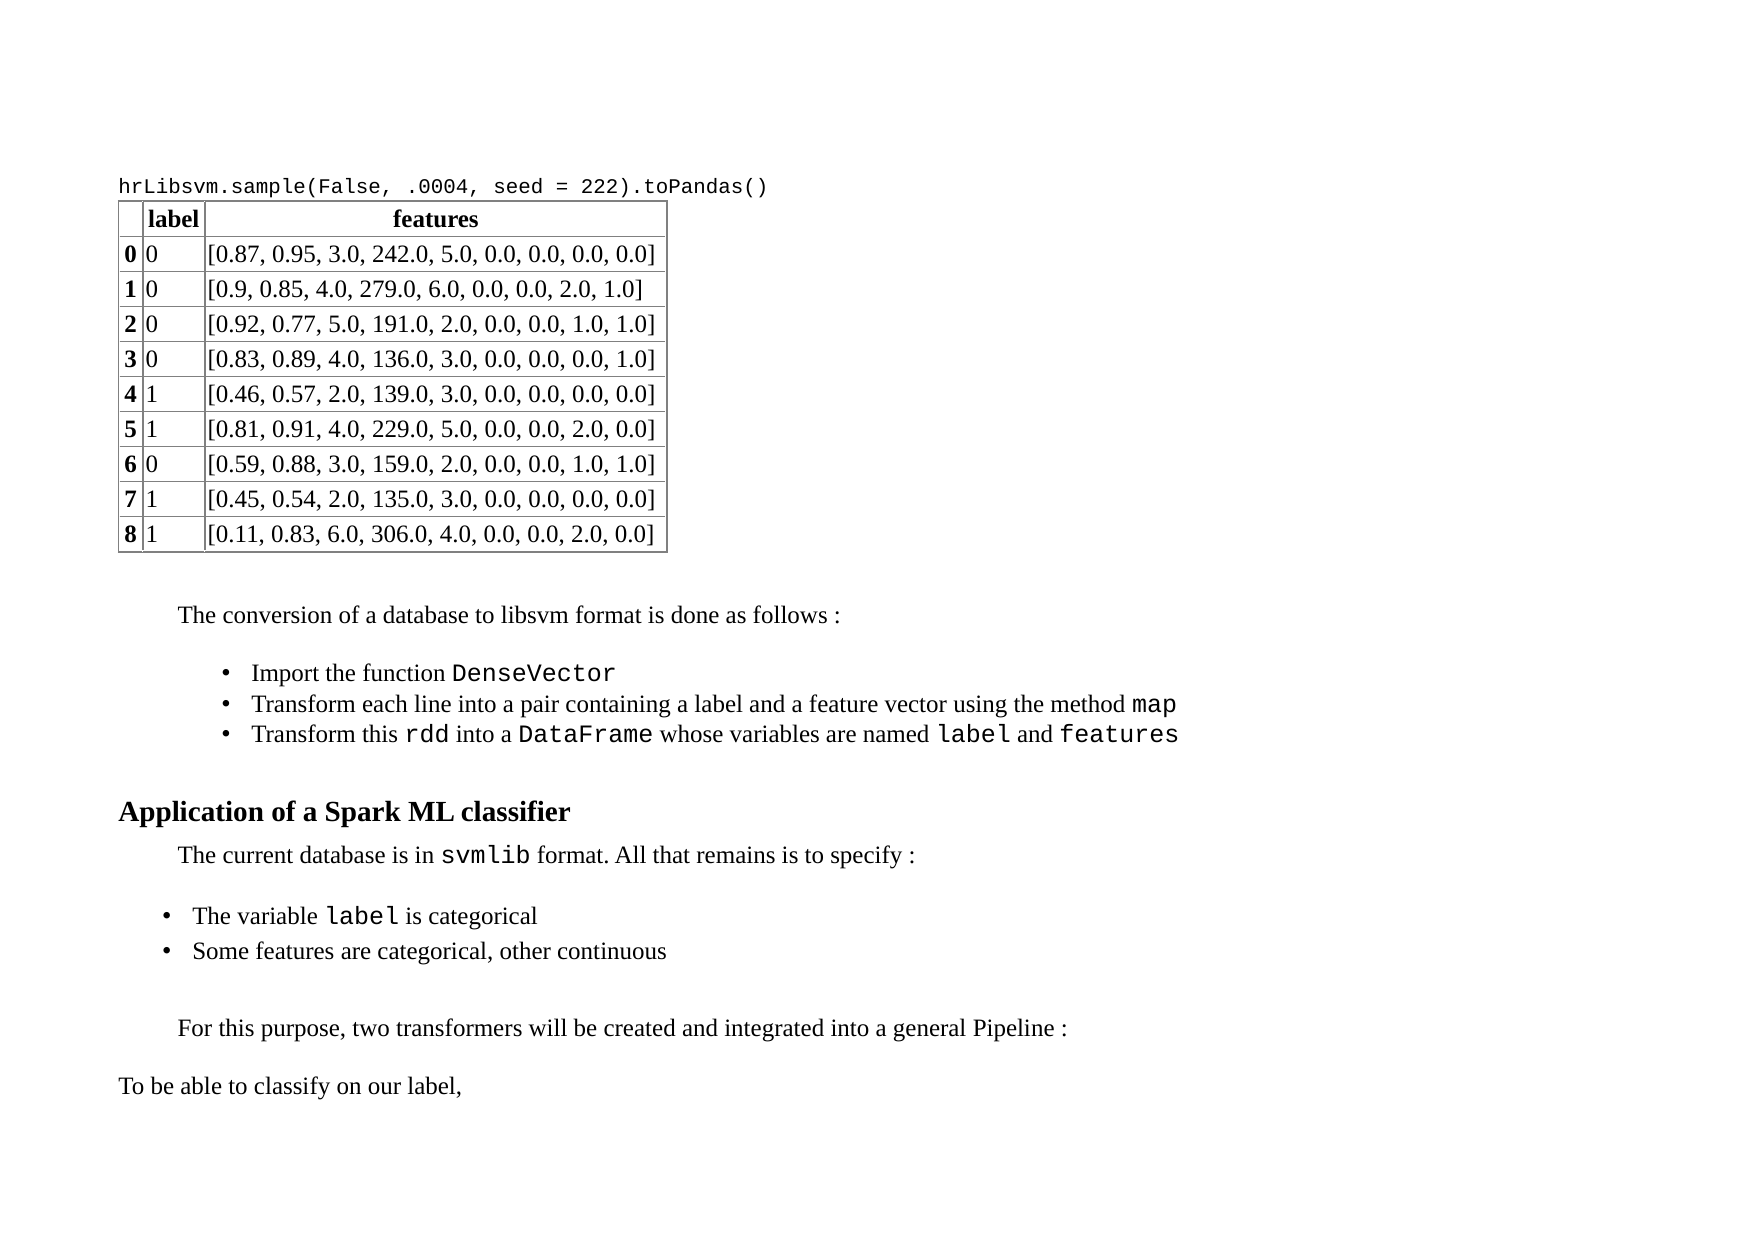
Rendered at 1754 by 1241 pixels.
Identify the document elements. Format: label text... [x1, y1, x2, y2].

subtitle Application of a Spark ML classifier [118, 794, 1636, 828]
table_cell 1 [144, 482, 204, 516]
table_cell 5 [119, 412, 142, 446]
table_cell 4 [119, 377, 142, 411]
text For this purpose, two transformers will be created and integrated into a general Pipeline : [177, 984, 1577, 1041]
table_cell 0 [144, 447, 204, 481]
list The variable label is categorical [162, 901, 1636, 932]
table_cell 0 [144, 237, 204, 271]
table_cell [0.83, 0.89, 4.0, 136.0, 3.0, 0.0, 0.0, 0.0, 1.0] [206, 341, 666, 376]
table_cell 0 [144, 272, 204, 306]
table_cell [0.45, 0.54, 2.0, 135.0, 3.0, 0.0, 0.0, 0.0, 0.0] [206, 481, 666, 516]
list Transform this rdd into a DataFrame whose variables are named label and features [222, 719, 1577, 750]
table_cell 1 [119, 272, 142, 306]
text To be able to classify on our label, [118, 1071, 1636, 1099]
table_cell 1 [144, 377, 204, 411]
table_header [119, 202, 142, 236]
table_cell 0 [144, 307, 204, 341]
table_cell [0.87, 0.95, 3.0, 242.0, 5.0, 0.0, 0.0, 0.0, 0.0] [206, 236, 666, 271]
table_cell [0.9, 0.85, 4.0, 279.0, 6.0, 0.0, 0.0, 2.0, 1.0] [206, 271, 666, 306]
table_cell 3 [119, 342, 142, 376]
list Some features are categorical, other continuous [162, 936, 1636, 965]
text hrLibsvm.sample(False, .0004, seed = 222).toPandas() [118, 176, 1636, 200]
table_cell [0.11, 0.83, 6.0, 306.0, 4.0, 0.0, 0.0, 2.0, 0.0] [204, 516, 666, 551]
table_cell 6 [119, 447, 142, 481]
table_cell [0.59, 0.88, 3.0, 159.0, 2.0, 0.0, 0.0, 1.0, 1.0] [206, 446, 666, 481]
table_cell 7 [119, 482, 142, 516]
list Transform each line into a pair containing a label and a feature vector using the method map [222, 689, 1577, 719]
table_cell [0.81, 0.91, 4.0, 229.0, 5.0, 0.0, 0.0, 2.0, 0.0] [206, 411, 666, 446]
text The current database is in svmlib format. All that remains is to specify : [177, 841, 1577, 871]
table_cell 1 [144, 412, 204, 446]
table_cell [0.46, 0.57, 2.0, 139.0, 3.0, 0.0, 0.0, 0.0, 0.0] [206, 376, 666, 411]
table_cell 0 [144, 342, 204, 376]
list Import the function DenseVector [222, 658, 1577, 689]
text The conversion of a database to libsvm format is done as follows : [177, 600, 1577, 628]
table_cell [0.92, 0.77, 5.0, 191.0, 2.0, 0.0, 0.0, 1.0, 1.0] [206, 306, 666, 341]
table_header label [144, 202, 204, 236]
table_cell 1 [143, 517, 204, 551]
table_cell 2 [119, 307, 142, 341]
table_cell 0 [119, 237, 142, 271]
table_cell 8 [119, 517, 142, 551]
table_header features [206, 202, 666, 236]
